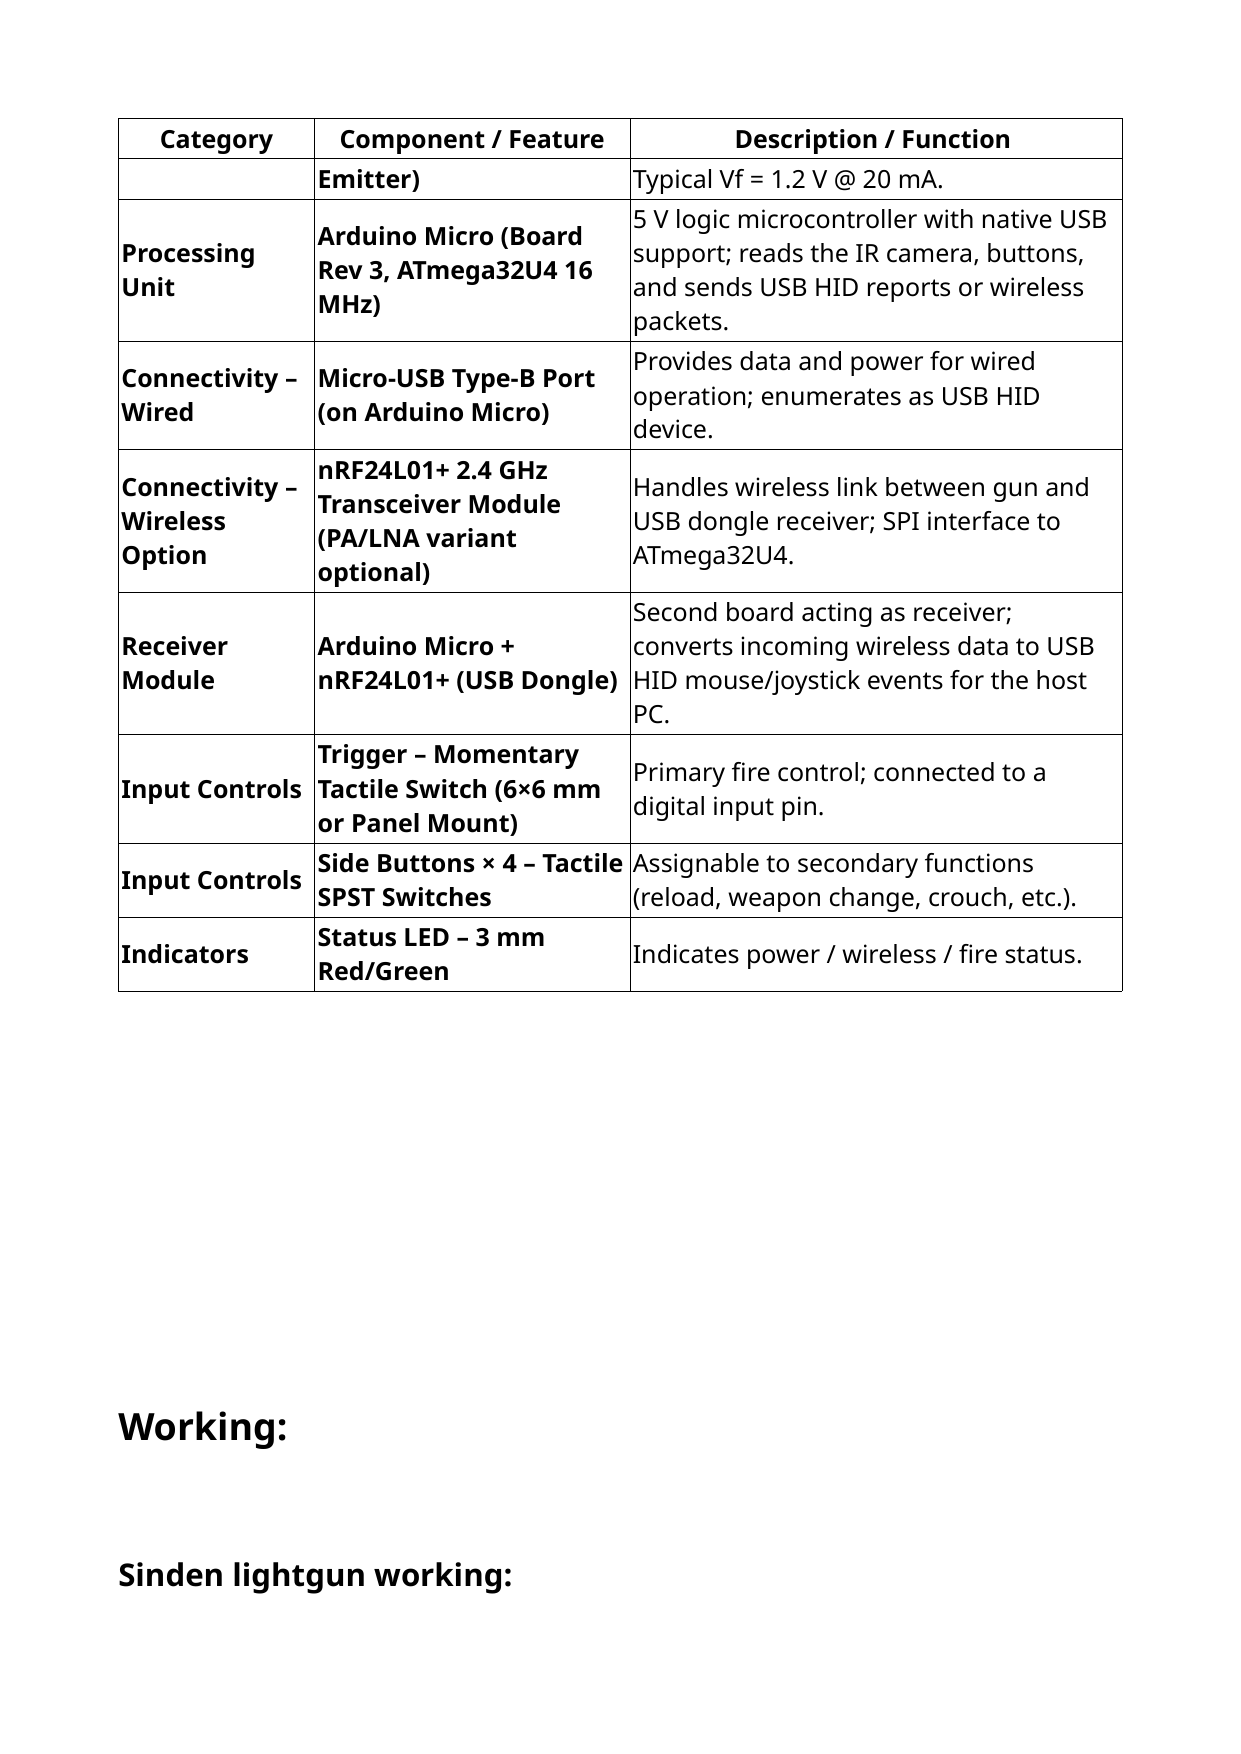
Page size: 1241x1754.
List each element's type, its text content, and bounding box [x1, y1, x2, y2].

table_cell 5 V logic microcontroller with native USB support; reads the IR camera, buttons, and sends USB HID reports or wireless packets. [631, 200, 1122, 341]
table_cell Assignable to secondary functions (reload, weapon change, crouch, etc.). [631, 844, 1122, 917]
table_cell Typical Vf = 1.2 V @ 20 mA. [631, 159, 1122, 198]
table_header Category [119, 119, 314, 158]
table_cell Receiver Module [119, 593, 314, 734]
table_header Component / Feature [315, 119, 630, 158]
table_cell Emitter) [315, 159, 630, 198]
table_cell Connectivity – Wired [119, 342, 314, 449]
table_cell Input Controls [119, 844, 314, 917]
text Working: [118, 1400, 1122, 1451]
table_cell Trigger – Momentary Tactile Switch (6×6 mm or Panel Mount) [315, 735, 630, 842]
text Sinden lightgun working: [118, 1553, 1122, 1596]
table_cell Second board acting as receiver; converts incoming wireless data to USB HID mouse/joystick events for the host PC. [631, 593, 1122, 734]
table_cell Primary fire control; connected to a digital input pin. [631, 735, 1122, 842]
table_cell Indicates power / wireless / fire status. [631, 918, 1122, 991]
table_cell Side Buttons × 4 – Tactile SPST Switches [315, 844, 630, 917]
table_cell Micro-USB Type-B Port (on Arduino Micro) [315, 342, 630, 449]
table_cell Processing Unit [119, 200, 314, 341]
table_cell Indicators [119, 918, 314, 991]
table_cell Handles wireless link between gun and USB dongle receiver; SPI interface to ATmega32U4. [631, 450, 1122, 592]
table_cell Provides data and power for wired operation; enumerates as USB HID device. [631, 342, 1122, 449]
table_header Description / Function [631, 119, 1122, 158]
table_cell Arduino Micro (Board Rev 3, ATmega32U4 16 MHz) [315, 200, 630, 341]
table_cell Input Controls [119, 735, 314, 842]
table_cell nRF24L01+ 2.4 GHz Transceiver Module (PA/LNA variant optional) [315, 450, 630, 592]
table_cell [119, 159, 314, 198]
table_cell Status LED – 3 mm Red/Green [315, 918, 630, 991]
table_cell Connectivity – Wireless Option [119, 450, 314, 592]
table_cell Arduino Micro + nRF24L01+ (USB Dongle) [315, 593, 630, 734]
